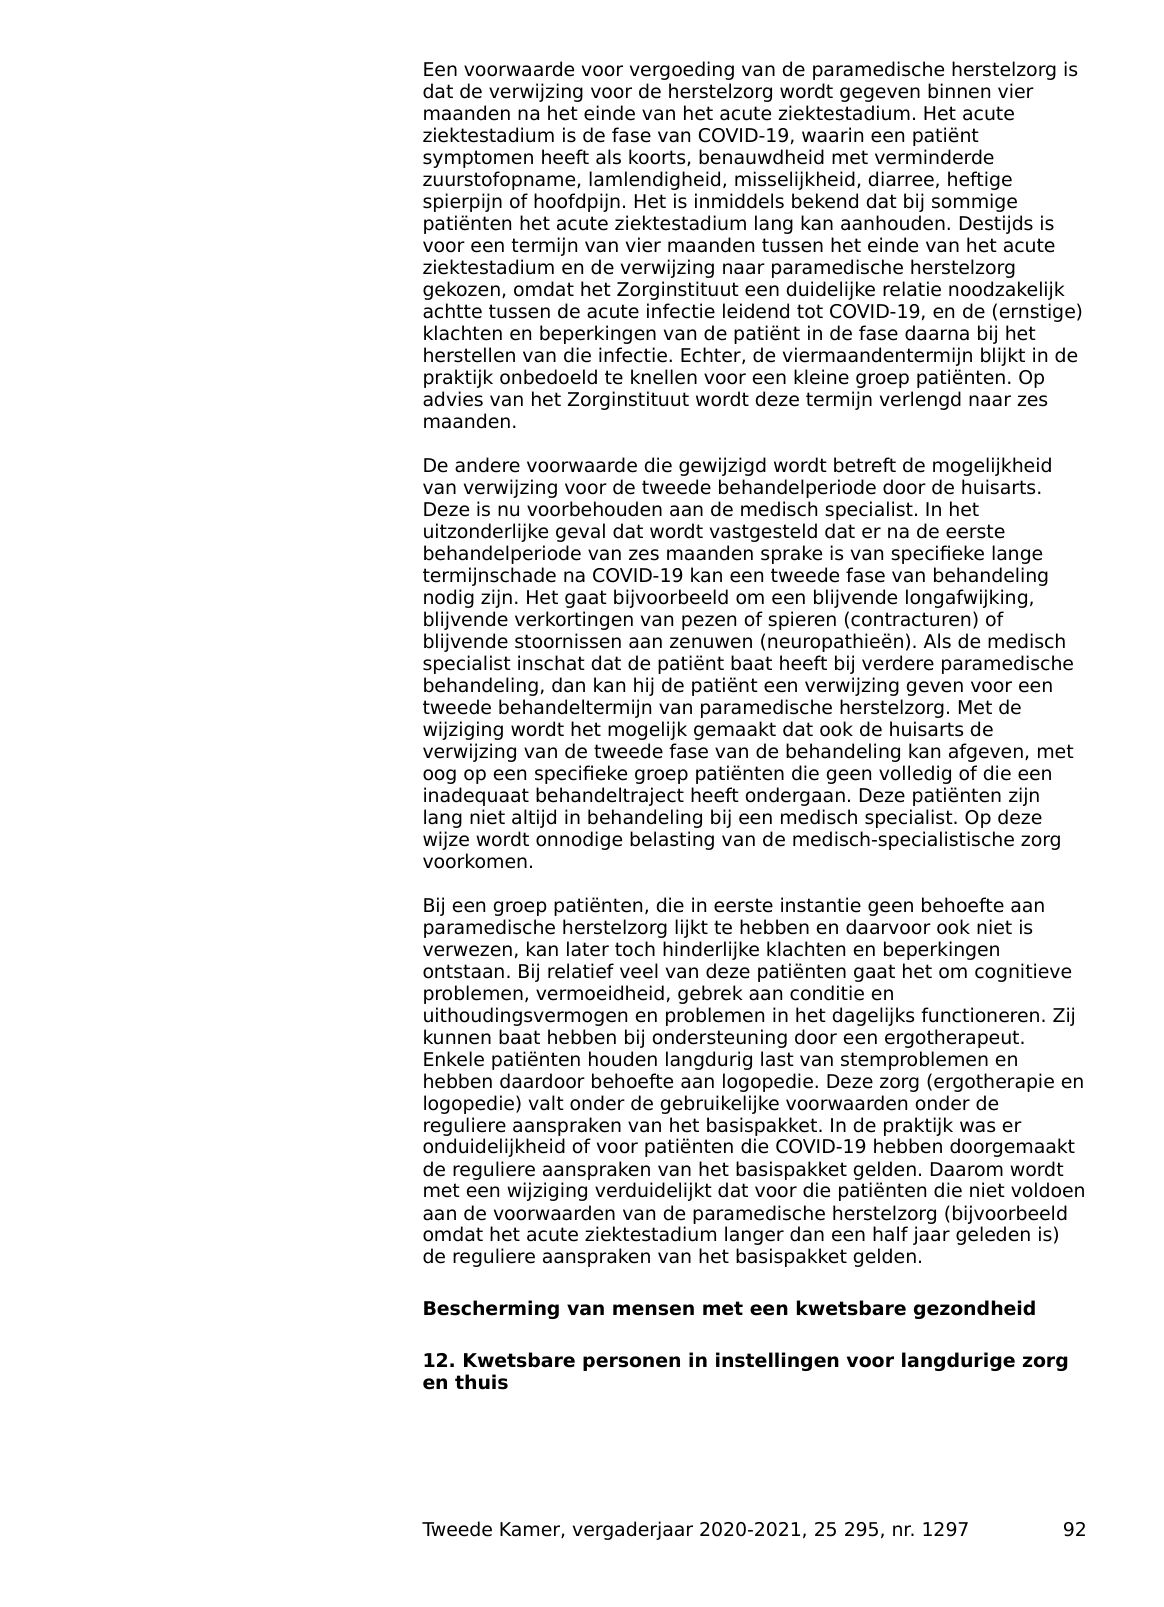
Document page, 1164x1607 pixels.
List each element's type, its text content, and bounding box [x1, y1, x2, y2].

text De andere voorwaarde die gewijzigd wordt betreft de mogelijkheid van verwijzing voor de tweede behandelperiode door de huisarts. Deze is nu voorbehouden aan de medisch specialist. In het uitzonderlijke geval dat wordt vastgesteld dat er na de eerste behandelperiode van zes maanden sprake is van specifieke lange termijnschade na COVID-19 kan een tweede fase van behandeling nodig zijn. Het gaat bijvoorbeeld om een blijvende longafwijking, blijvende verkortingen van pezen of spieren (contracturen) of blijvende stoornissen aan zenuwen (neuropathieën). Als de medisch specialist inschat dat de patiënt baat heeft bij verdere paramedische behandeling, dan kan hij de patiënt een verwijzing geven voor een tweede behandeltermijn van paramedische herstelzorg. Met de wijziging wordt het mogelijk gemaakt dat ook de huisarts de verwijzing van de tweede fase van de behandeling kan afgeven, met oog op een specifieke groep patiënten die geen volledig of die een inadequaat behandeltraject heeft ondergaan. Deze patiënten zijn lang niet altijd in behandeling bij een medisch specialist. Op deze wijze wordt onnodige belasting van de medisch-specialistische zorg voorkomen. [422, 455, 1087, 872]
subtitle 12. Kwetsbare personen in instellingen voor langdurige zorg en thuis [422, 1350, 1087, 1394]
text Bij een groep patiënten, die in eerste instantie geen behoefte aan paramedische herstelzorg lijkt te hebben en daarvoor ook niet is verwezen, kan later toch hinderlijke klachten en beperkingen ontstaan. Bij relatief veel van deze patiënten gaat het om cognitieve problemen, vermoeidheid, gebrek aan conditie en uithoudingsvermogen en problemen in het dagelijks functioneren. Zij kunnen baat hebben bij ondersteuning door een ergotherapeut. Enkele patiënten houden langdurig last van stemproblemen en hebben daardoor behoefte aan logopedie. Deze zorg (ergotherapie en logopedie) valt onder de gebruikelijke voorwaarden onder de reguliere aanspraken van het basispakket. In de praktijk was er onduidelijkheid of voor patiënten die COVID-19 hebben doorgemaakt de reguliere aanspraken van het basispakket gelden. Daarom wordt met een wijziging verduidelijkt dat voor die patiënten die niet voldoen aan de voorwaarden van de paramedische herstelzorg (bijvoorbeeld omdat het acute ziektestadium langer dan een half jaar geleden is) de reguliere aanspraken van het basispakket gelden. [422, 895, 1087, 1268]
text Een voorwaarde voor vergoeding van de paramedische herstelzorg is dat de verwijzing voor de herstelzorg wordt gegeven binnen vier maanden na het einde van het acute ziektestadium. Het acute ziektestadium is de fase van COVID-19, waarin een patiënt symptomen heeft als koorts, benauwdheid met verminderde zuurstofopname, lamlendigheid, misselijkheid, diarree, heftige spierpijn of hoofdpijn. Het is inmiddels bekend dat bij sommige patiënten het acute ziektestadium lang kan aanhouden. Destijds is voor een termijn van vier maanden tussen het einde van het acute ziektestadium en de verwijzing naar paramedische herstelzorg gekozen, omdat het Zorginstituut een duidelijke relatie noodzakelijk achtte tussen de acute infectie leidend tot COVID-19, en de (ernstige) klachten en beperkingen van de patiënt in de fase daarna bij het herstellen van die infectie. Echter, de viermaandentermijn blijkt in de praktijk onbedoeld te knellen voor een kleine groep patiënten. Op advies van het Zorginstituut wordt deze termijn verlengd naar zes maanden. [422, 59, 1087, 433]
subtitle Bescherming van mensen met een kwetsbare gezondheid [422, 1298, 1087, 1320]
